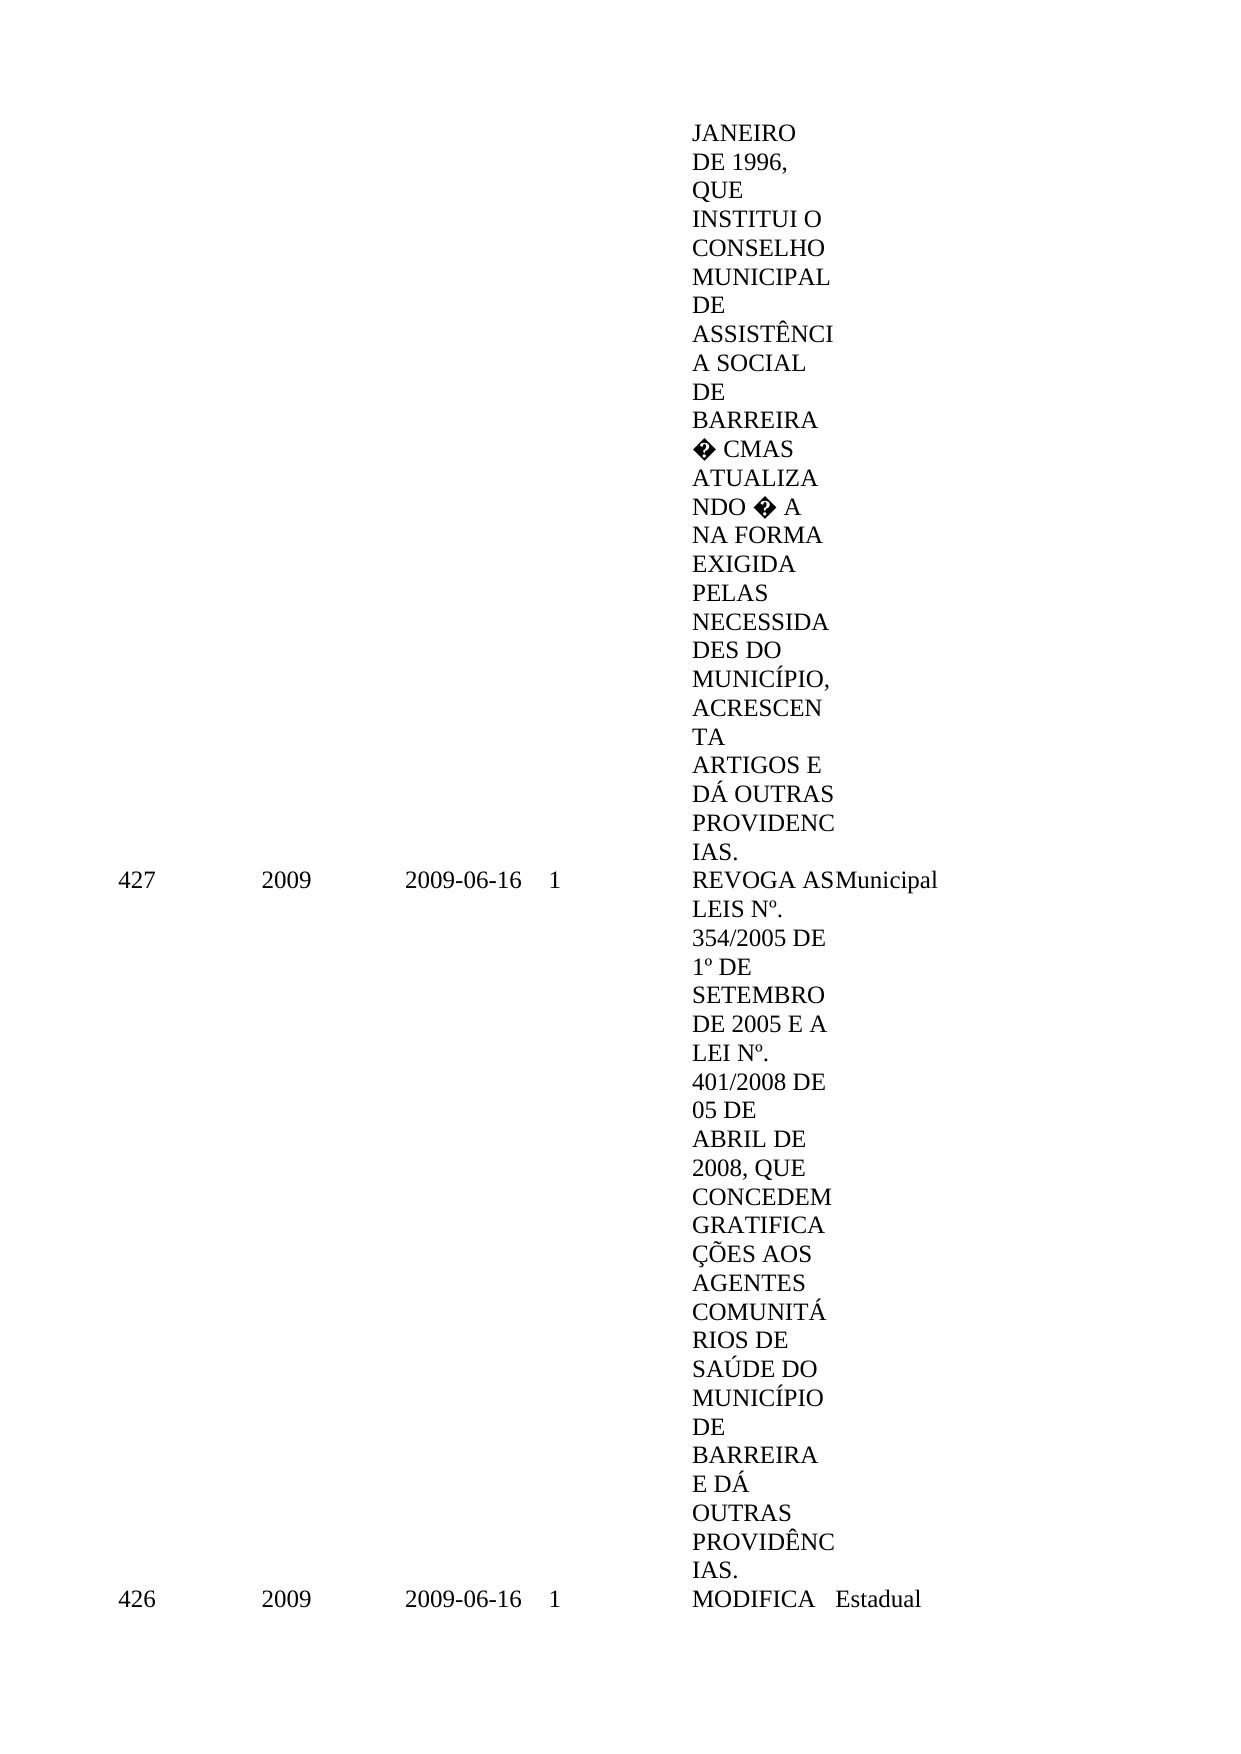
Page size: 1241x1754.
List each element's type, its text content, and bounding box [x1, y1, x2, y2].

table_cell [118, 118, 261, 866]
table_cell MODIFICA [692, 1584, 835, 1613]
table_cell 2009 [261, 866, 405, 1584]
table_cell 427 [118, 866, 261, 1584]
table_cell JANEIRO DE 1996, QUE INSTITUI O CONSELHO MUNICIPAL DE ASSISTÊNCIA SOCIAL DE BARREIRA � CMAS ATUALIZANDO � A NA FORMA EXIGIDA PELAS NECESSIDADES DO MUNICÍPIO, ACRESCENTA ARTIGOS E DÁ OUTRAS PROVIDENCIAS. [692, 118, 835, 866]
table_cell [979, 866, 1122, 1584]
table_cell 2009-06-16 [405, 866, 548, 1584]
table_cell [548, 118, 692, 866]
table_cell 426 [118, 1584, 261, 1613]
table_cell [835, 118, 979, 866]
table_cell Estadual [835, 1584, 979, 1613]
table_cell [979, 118, 1122, 866]
table_cell Municipal [835, 866, 979, 1584]
table_cell 2009-06-16 [405, 1584, 548, 1613]
table_cell [261, 118, 405, 866]
table_cell 1 [548, 866, 692, 1584]
table_cell [405, 118, 548, 866]
table_cell REVOGA AS LEIS Nº. 354/2005 DE 1º DE SETEMBRO DE 2005 E A LEI Nº. 401/2008 DE 05 DE ABRIL DE 2008, QUE CONCEDEM GRATIFICAÇÕES AOS AGENTES COMUNITÁRIOS DE SAÚDE DO MUNICÍPIO DE BARREIRA E DÁ OUTRAS PROVIDÊNCIAS. [692, 866, 835, 1584]
table_cell [979, 1584, 1122, 1613]
table_cell 1 [548, 1584, 692, 1613]
table_cell 2009 [261, 1584, 405, 1613]
